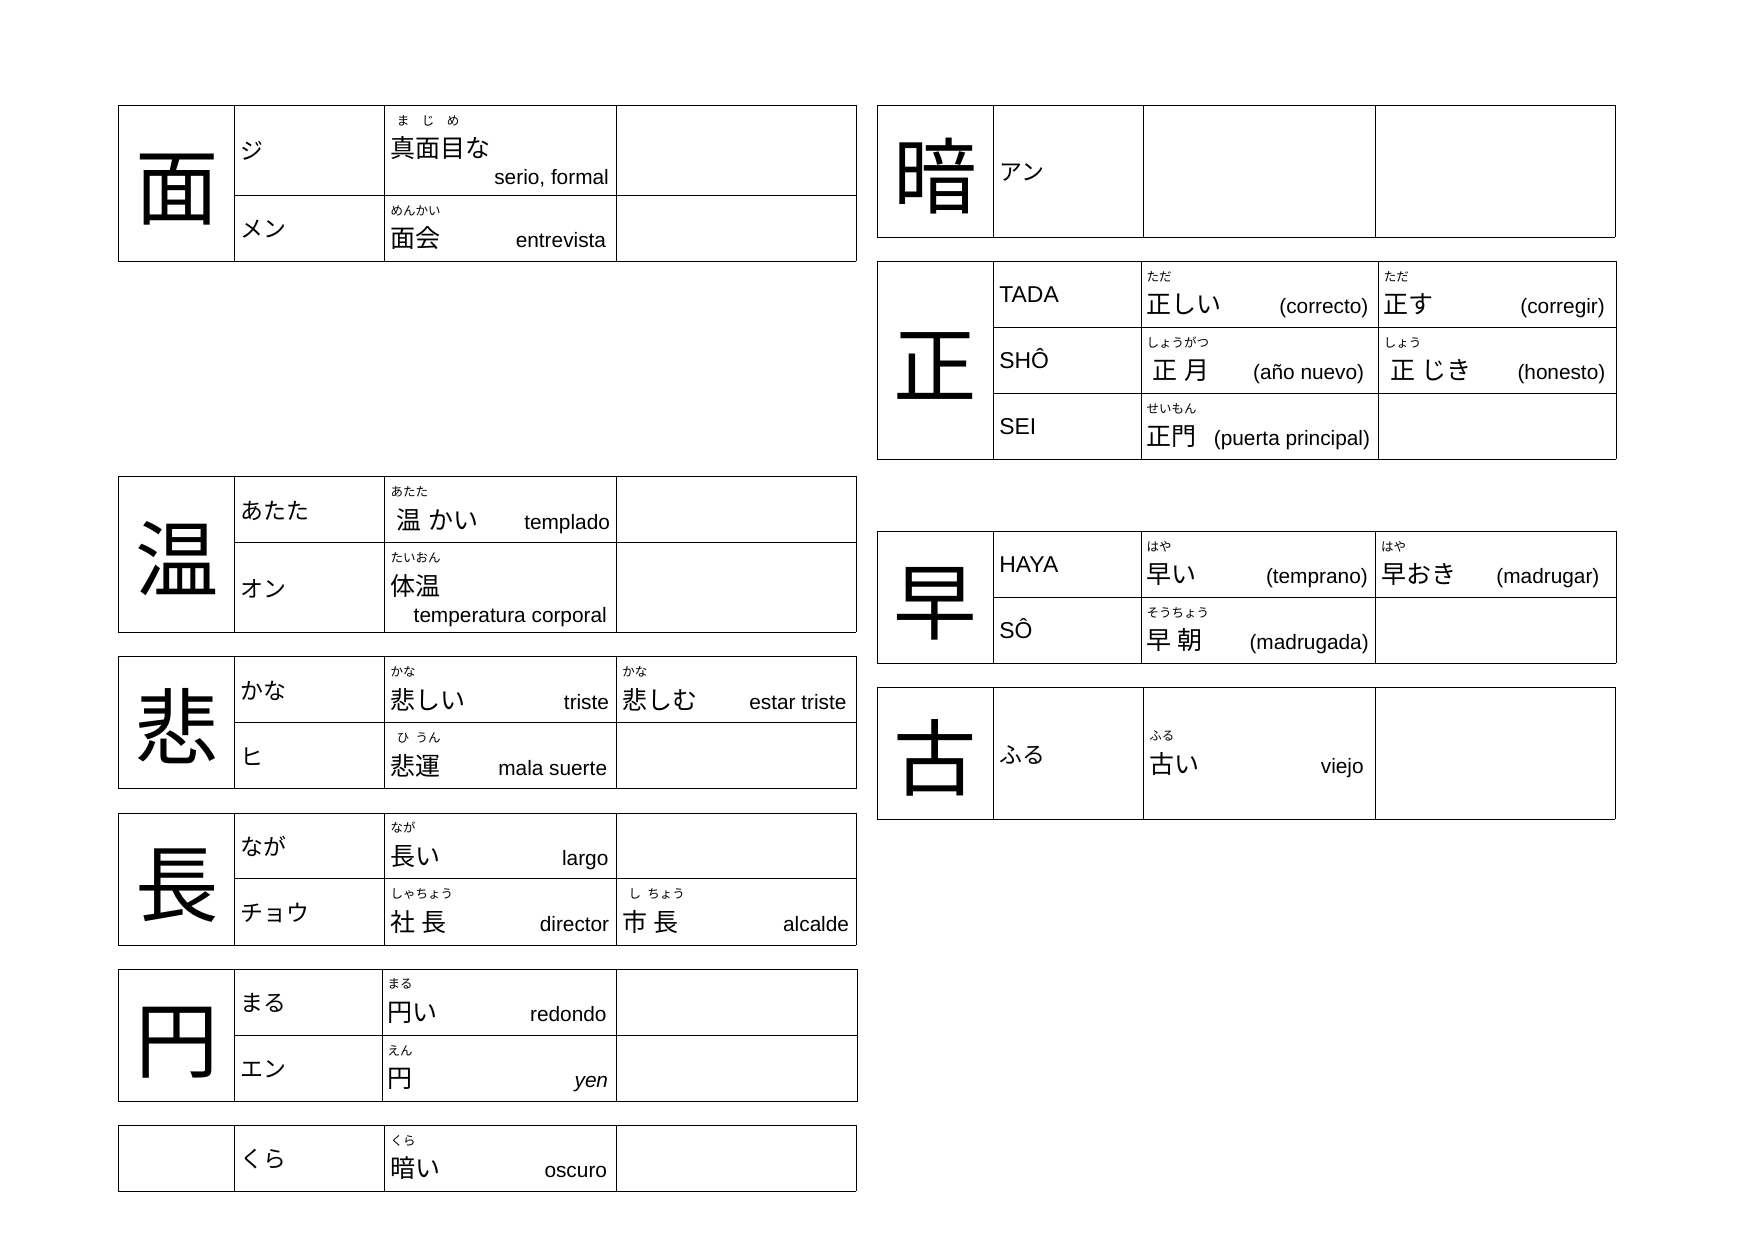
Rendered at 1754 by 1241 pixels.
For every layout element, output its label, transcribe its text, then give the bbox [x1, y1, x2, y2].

table_cell 早そう朝ちょう (madrugada) [1142, 598, 1375, 663]
table_cell [617, 723, 856, 788]
table_header 早 [878, 532, 993, 663]
table_header TADA [994, 262, 1141, 327]
table_header [617, 814, 856, 878]
table_header [119, 1126, 234, 1191]
table_cell 正しょうじき (honesto) [1379, 328, 1616, 393]
table_header 温 [119, 477, 234, 632]
table_cell [1376, 598, 1616, 663]
table_header 円まるい redondo [383, 970, 616, 1034]
table_cell ヒ [235, 723, 384, 788]
table_header 真ま面じ目めな serio, formal [385, 106, 616, 194]
table_cell アン [994, 106, 1143, 237]
table_header くら [235, 1126, 384, 1191]
table_header 古 [878, 688, 993, 819]
table_header 暗 [878, 106, 993, 237]
table_cell エン [235, 1036, 382, 1101]
table_header 早はやおき (madrugar) [1376, 532, 1616, 597]
table_header 暗くらい oscuro [385, 1126, 616, 1191]
table_cell 社しゃ長ちょう director [385, 879, 616, 944]
table_header 早はやい (temprano) [1142, 532, 1375, 597]
table_header [617, 970, 857, 1034]
table_header 円 [119, 970, 234, 1101]
table_header 面 [119, 106, 234, 261]
table_header 正 [878, 262, 993, 459]
table_cell 面めん会かい entrevista [385, 196, 616, 261]
table_header 悲かなしむ estar triste [617, 657, 856, 722]
table_cell SEI [994, 394, 1141, 459]
table_cell [1144, 106, 1375, 237]
table_header まる [235, 970, 382, 1034]
table_cell [1376, 106, 1615, 237]
table_cell 体たい温おん temperatura corporal [385, 543, 616, 632]
table_header 長ながい largo [385, 814, 616, 878]
table_header [617, 106, 856, 194]
table_cell 正しょう月がつ (año nuevo) [1142, 328, 1378, 393]
table_cell [617, 543, 856, 632]
table_cell [617, 1036, 857, 1101]
table_header なが [235, 814, 384, 878]
table_header ジ [235, 106, 384, 194]
table_header 長 [119, 814, 234, 944]
table_header [1376, 688, 1615, 819]
table_header 古ふるい viejo [1144, 688, 1375, 819]
table_cell チョウ [235, 879, 384, 944]
table_cell メン [235, 196, 384, 261]
table_header [617, 1126, 856, 1191]
table_header 悲かなしい triste [385, 657, 616, 722]
table_header 正ただす (corregir) [1379, 262, 1616, 327]
table_cell 正せい門もん (puerta principal) [1142, 394, 1378, 459]
table_header 温あたたかい templado [385, 477, 616, 542]
table_header 正ただしい (correcto) [1142, 262, 1378, 327]
table_header あたた [235, 477, 384, 542]
table_header ふる [994, 688, 1143, 819]
table_cell 市し長ちょう alcalde [617, 879, 856, 944]
table_header 悲 [119, 657, 234, 788]
table_cell SHÔ [994, 328, 1141, 393]
table_cell 円えん yen [383, 1036, 616, 1101]
table_cell SÔ [994, 598, 1141, 663]
table_cell 悲ひ運うん mala suerte [385, 723, 616, 788]
table_cell [617, 196, 856, 261]
table_header [617, 477, 856, 542]
table_cell [1379, 394, 1616, 459]
table_header かな [235, 657, 384, 722]
table_cell オン [235, 543, 384, 632]
table_header HAYA [994, 532, 1141, 597]
